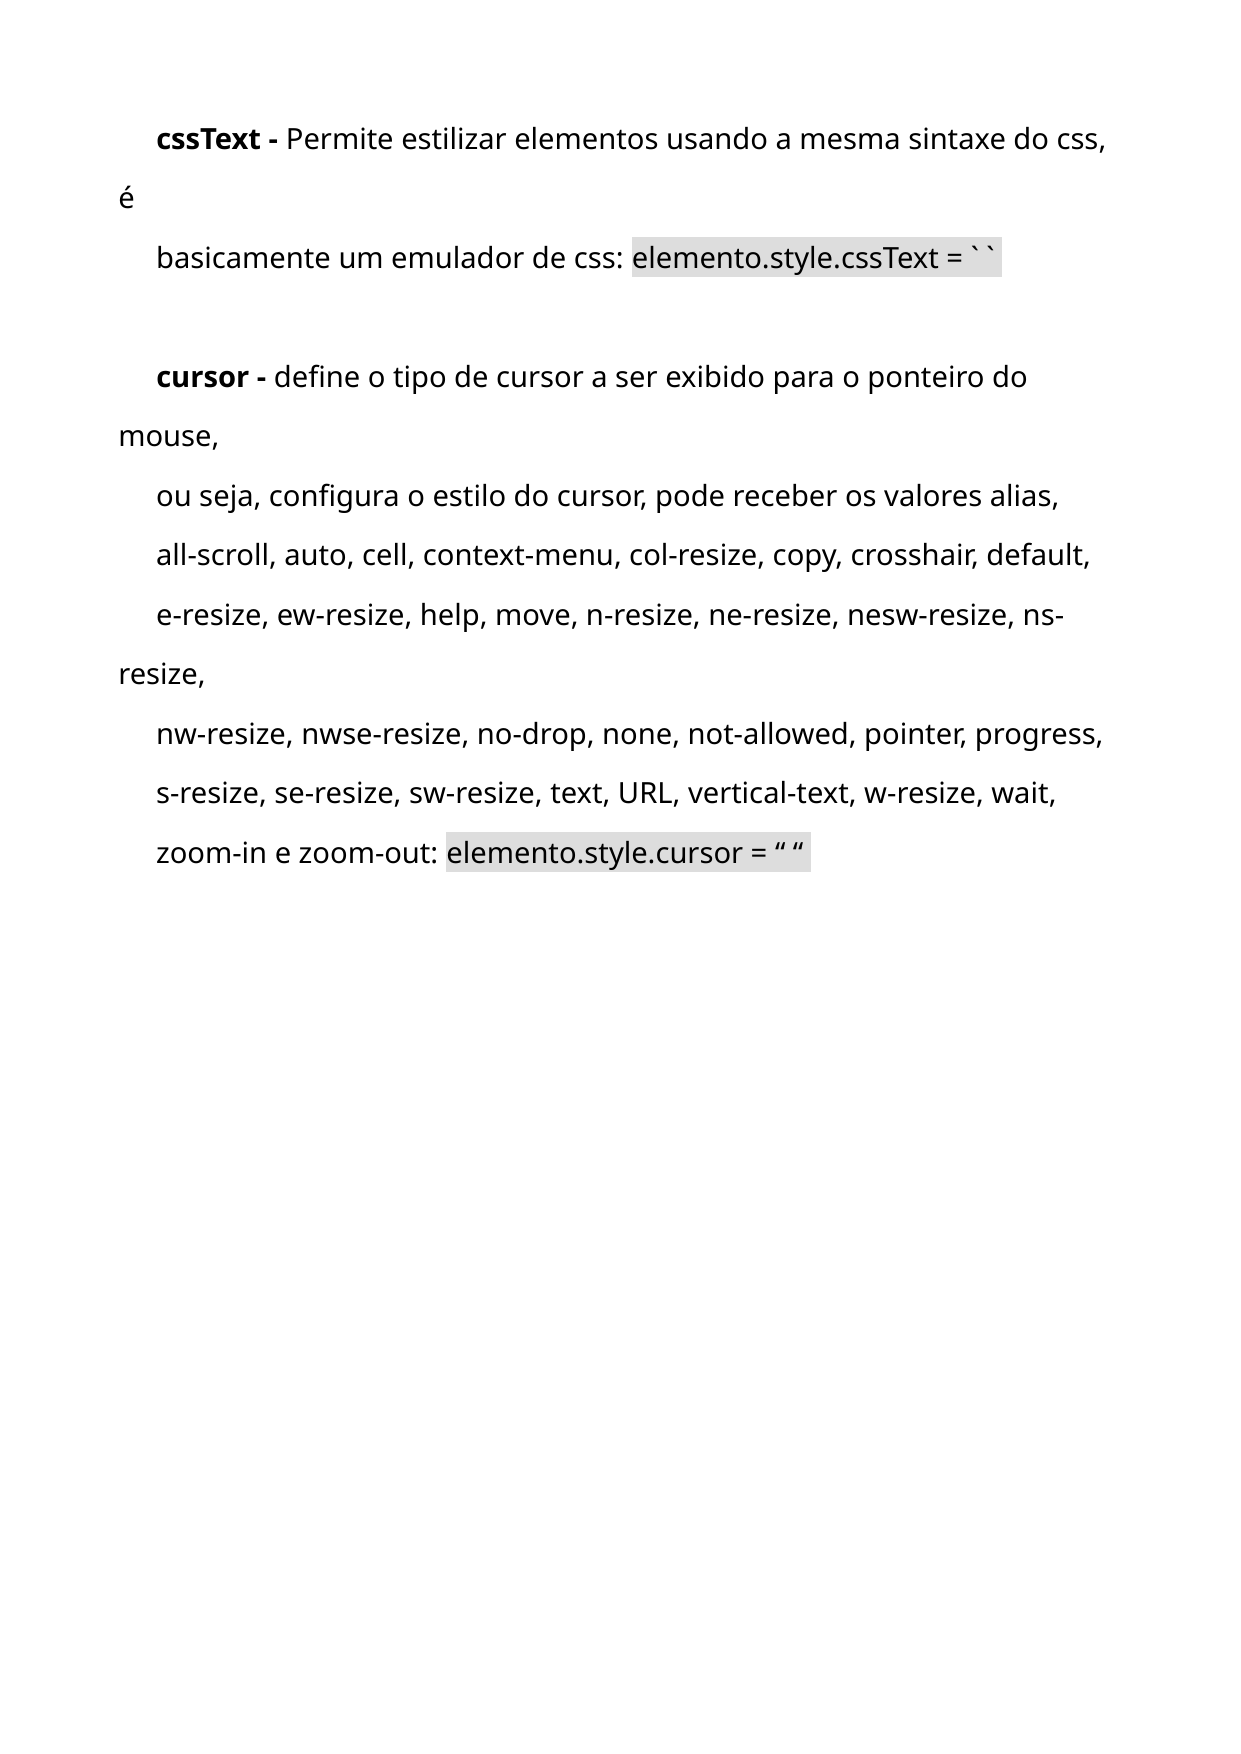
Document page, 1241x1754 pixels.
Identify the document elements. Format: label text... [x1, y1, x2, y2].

text e-resize, ew-resize, help, move, n-resize, ne-resize, nesw-resize, ns-resize, [118, 594, 1122, 693]
text all-scroll, auto, cell, context-menu, col-resize, copy, crosshair, default, [118, 534, 1122, 574]
text basicamente um emulador de css: elemento.style.cssText = ` ` [118, 237, 1122, 277]
text ou seja, configura o estilo do cursor, pode receber os valores alias, [118, 475, 1122, 515]
text cssText - Permite estilizar elementos usando a mesma sintaxe do css, é [118, 118, 1122, 217]
text cursor - define o tipo de cursor a ser exibido para o ponteiro do mouse, [118, 356, 1122, 455]
text zoom-in e zoom-out: elemento.style.cursor = “ “ [118, 832, 1122, 872]
text s-resize, se-resize, sw-resize, text, URL, vertical-text, w-resize, wait, [118, 772, 1122, 812]
text nw-resize, nwse-resize, no-drop, none, not-allowed, pointer, progress, [118, 713, 1122, 753]
